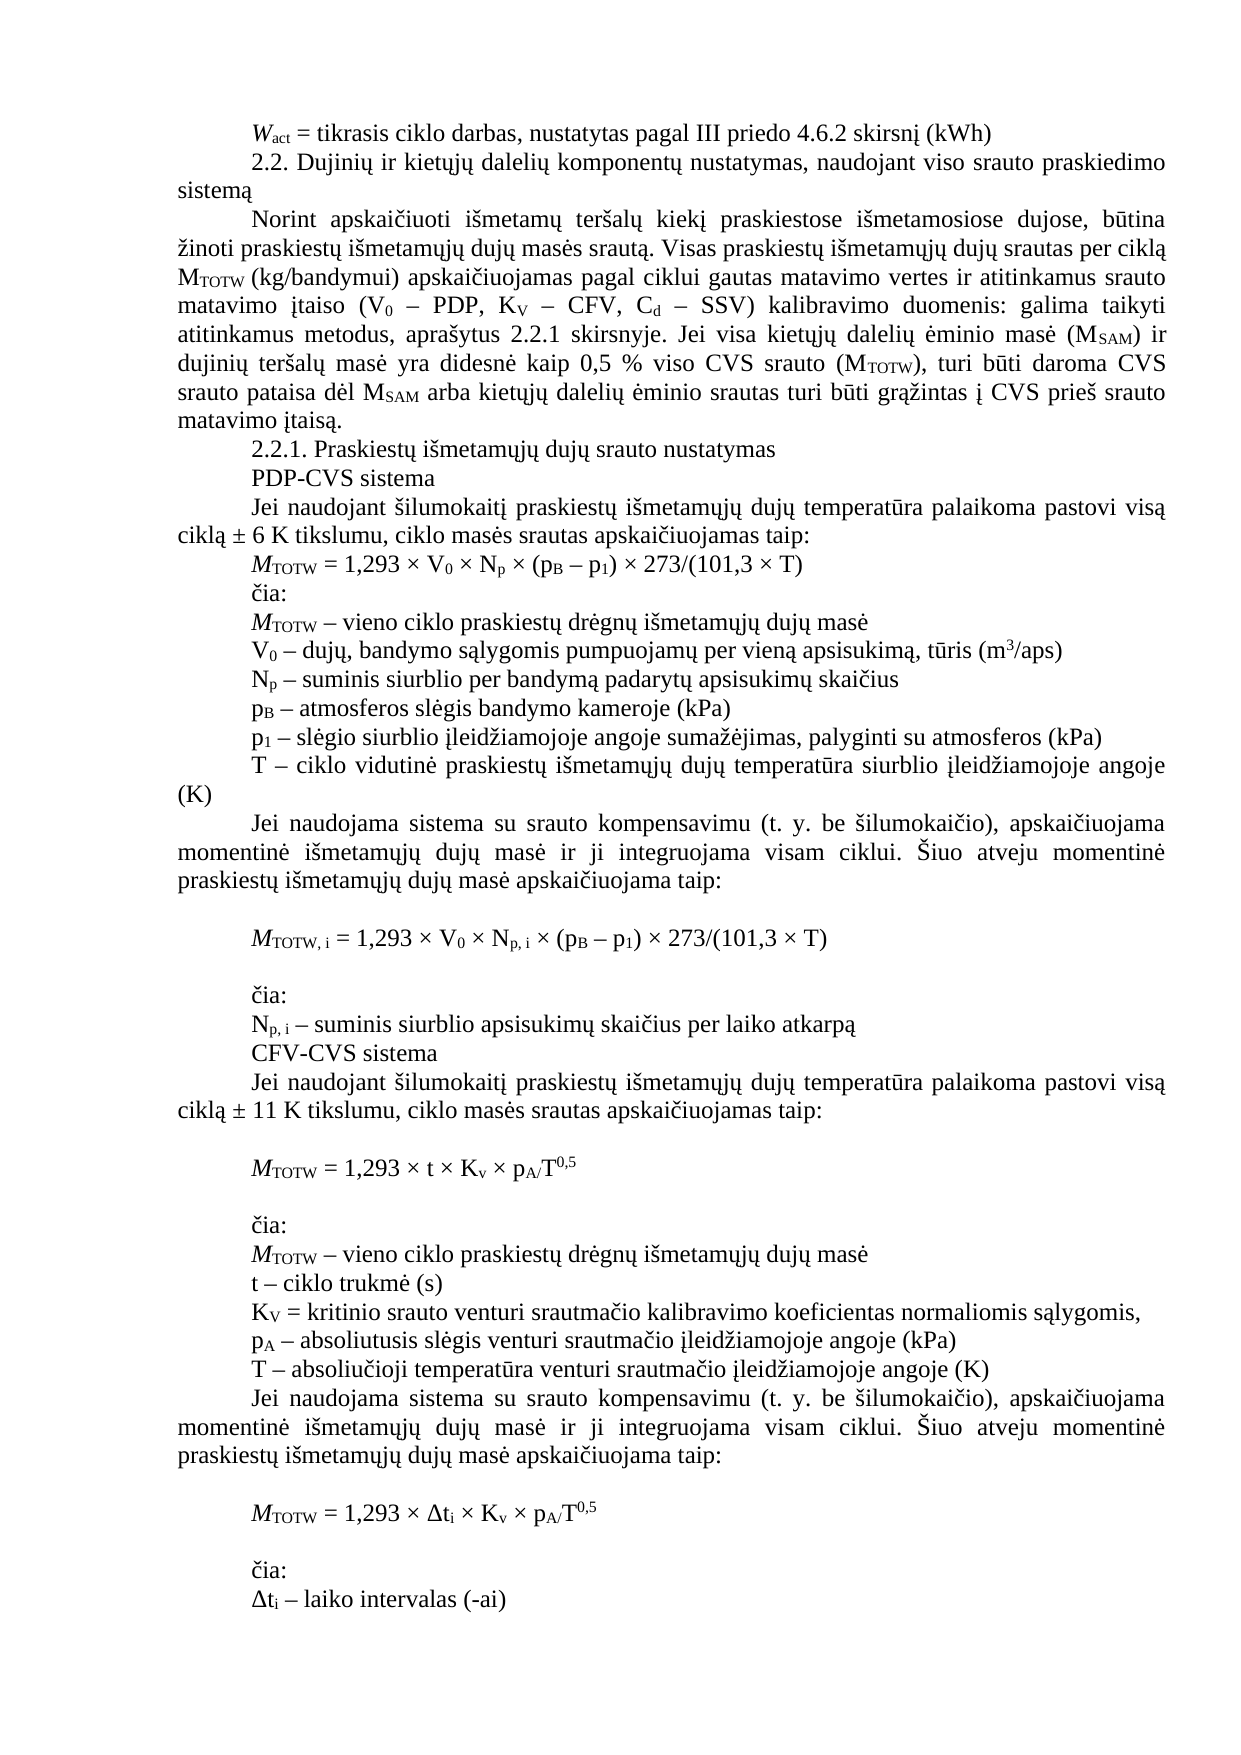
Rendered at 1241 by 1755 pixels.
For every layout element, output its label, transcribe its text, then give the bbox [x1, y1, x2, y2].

text Np – suminis siurblio per bandymą padarytų apsisukimų skaičius [177, 664, 1166, 693]
text MTOTW – vieno ciklo praskiestų drėgnų išmetamųjų dujų masė [177, 1239, 1166, 1268]
text V0 – dujų, bandymo sąlygomis pumpuojamų per vieną apsisukimą, tūris (m3/aps) [177, 636, 1166, 664]
text MTOTW = 1,293 × V0 × Np × (pB – p1) × 273/(101,3 × T) [177, 549, 1166, 578]
text pA – absoliutusis slėgis venturi srautmačio įleidžiamojoje angoje (kPa) [177, 1326, 1166, 1354]
text 2.2.1. Praskiestų išmetamųjų dujų srauto nustatymas [177, 434, 1166, 463]
text Δti – laiko intervalas (-ai) [177, 1584, 1166, 1613]
text čia: [177, 1556, 1166, 1584]
text Jei naudojant šilumokaitį praskiestų išmetamųjų dujų temperatūra palaikoma pastovi visą ciklą ± 6 K tikslumu, ciklo masės srautas apskaičiuojamas taip: [177, 492, 1166, 549]
text mtotw = 1,293 × Δti × Kv × pA/T0,5 [177, 1498, 1166, 1527]
text Wact = tikrasis ciklo darbas, nustatytas pagal III priedo 4.6.2 skirsnį (kWh) [177, 118, 1166, 147]
text PDP-CVS sistema [177, 463, 1166, 492]
text Jei naudojama sistema su srauto kompensavimu (t. y. be šilumokaičio), apskaičiuojama momentinė išmetamųjų dujų masė ir ji integruojama visam ciklui. Šiuo atveju momentinė praskiestų išmetamųjų dujų masė apskaičiuojama taip: [177, 808, 1166, 894]
text CFV-CVS sistema [177, 1038, 1166, 1067]
text MTOTW, i = 1,293 × V0 × Np, i × (pB – p1) × 273/(101,3 × T) [177, 923, 1166, 952]
text 2.2. Dujinių ir kietųjų dalelių komponentų nustatymas, naudojant viso srauto praskiedimo sistemą [177, 147, 1166, 204]
text čia: [177, 578, 1166, 607]
text t – ciklo trukmė (s) [177, 1268, 1166, 1297]
text mtotw = 1,293 × t × Kv × pA/T0,5 [177, 1153, 1166, 1182]
text pB – atmosferos slėgis bandymo kameroje (kPa) [177, 693, 1166, 722]
text KV = kritinio srauto venturi srautmačio kalibravimo koeficientas normaliomis sąlygomis, [177, 1297, 1166, 1326]
text T – absoliučioji temperatūra venturi srautmačio įleidžiamojoje angoje (K) [177, 1354, 1166, 1383]
text Norint apskaičiuoti išmetamų teršalų kiekį praskiestose išmetamosiose dujose, būtina žinoti praskiestų išmetamųjų dujų masės srautą. Visas praskiestų išmetamųjų dujų srautas per ciklą MTOTW (kg/bandymui) apskaičiuojamas pagal ciklui gautas matavimo vertes ir atitinkamus srauto matavimo įtaiso (V0 – PDP, KV – CFV, Cd – SSV) kalibravimo duomenis: galima taikyti atitinkamus metodus, aprašytus 2.2.1 skirsnyje. Jei visa kietųjų dalelių ėminio masė (MSAM) ir dujinių teršalų masė yra didesnė kaip 0,5 % viso CVS srauto (MTOTW), turi būti daroma CVS srauto pataisa dėl MSAM arba kietųjų dalelių ėminio srautas turi būti grąžintas į CVS prieš srauto matavimo įtaisą. [177, 204, 1166, 434]
text T – ciklo vidutinė praskiestų išmetamųjų dujų temperatūra siurblio įleidžiamojoje angoje (K) [177, 751, 1166, 808]
text MTOTW – vieno ciklo praskiestų drėgnų išmetamųjų dujų masė [177, 607, 1166, 636]
text p1 – slėgio siurblio įleidžiamojoje angoje sumažėjimas, palyginti su atmosferos (kPa) [177, 722, 1166, 751]
text Np, i – suminis siurblio apsisukimų skaičius per laiko atkarpą [177, 1009, 1166, 1038]
text Jei naudojama sistema su srauto kompensavimu (t. y. be šilumokaičio), apskaičiuojama momentinė išmetamųjų dujų masė ir ji integruojama visam ciklui. Šiuo atveju momentinė praskiestų išmetamųjų dujų masė apskaičiuojama taip: [177, 1383, 1166, 1469]
text čia: [177, 981, 1166, 1009]
text čia: [177, 1211, 1166, 1239]
text Jei naudojant šilumokaitį praskiestų išmetamųjų dujų temperatūra palaikoma pastovi visą ciklą ± 11 K tikslumu, ciklo masės srautas apskaičiuojamas taip: [177, 1067, 1166, 1124]
